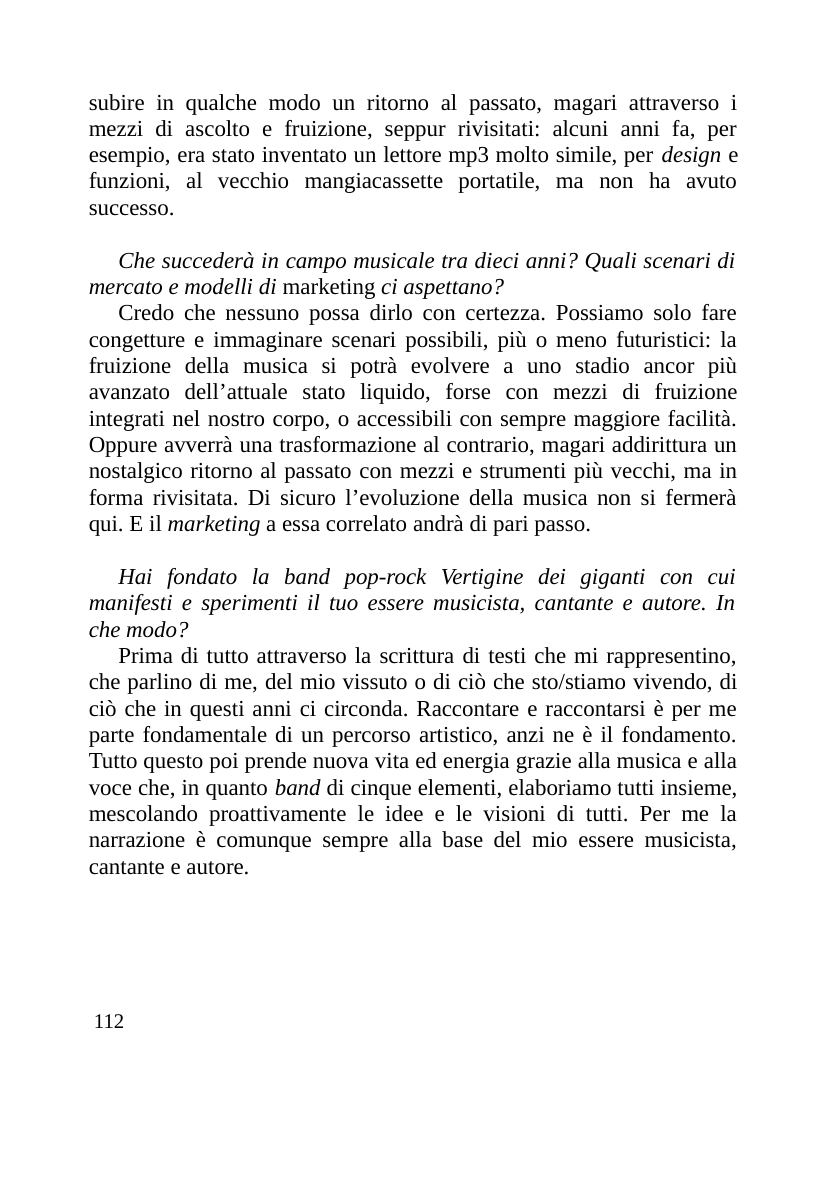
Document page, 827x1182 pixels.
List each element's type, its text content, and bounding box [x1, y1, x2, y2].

text Che succederà in campo musicale tra dieci anni? Quali scenari di mercato e modelli di marketing ci aspettano? [88, 247, 738, 299]
text Credo che nessuno possa dirlo con certezza. Possiamo solo fare congetture e immaginare scenari possibili, più o meno futuristici: la fruizione della musica si potrà evolvere a uno stadio ancor più avanzato dell’attuale stato liquido, forse con mezzi di fruizione integrati nel nostro corpo, o accessibili con sempre maggiore facilità. Oppure avverrà una trasformazione al contrario, magari addirittura un nostalgico ritorno al passato con mezzi e strumenti più vecchi, ma in forma rivisitata. Di sicuro l’evoluzione della musica non si fermerà qui. E il marketing a essa correlato andrà di pari passo. [88, 299, 738, 537]
text Hai fondato la band pop-rock Vertigine dei giganti con cui manifesti e sperimenti il tuo essere musicista, cantante e autore. In che modo? [88, 563, 738, 642]
text subire in qualche modo un ritorno al passato, magari attraverso i mezzi di ascolto e fruizione, seppur rivisitati: alcuni anni fa, per esempio, era stato inventato un lettore mp3 molto simile, per design e funzioni, al vecchio mangiacassette portatile, ma non ha avuto successo. [88, 88, 738, 220]
text Prima di tutto attraverso la scrittura di testi che mi rappresentino, che parlino di me, del mio vissuto o di ciò che sto/stiamo vivendo, di ciò che in questi anni ci circonda. Raccontare e raccontarsi è per me parte fondamentale di un percorso artistico, anzi ne è il fondamento. Tutto questo poi prende nuova vita ed energia grazie alla musica e alla voce che, in quanto band di cinque elementi, elaboriamo tutti insieme, mescolando proattivamente le idee e le visioni di tutti. Per me la narrazione è comunque sempre alla base del mio essere musicista, cantante e autore. [88, 642, 738, 879]
